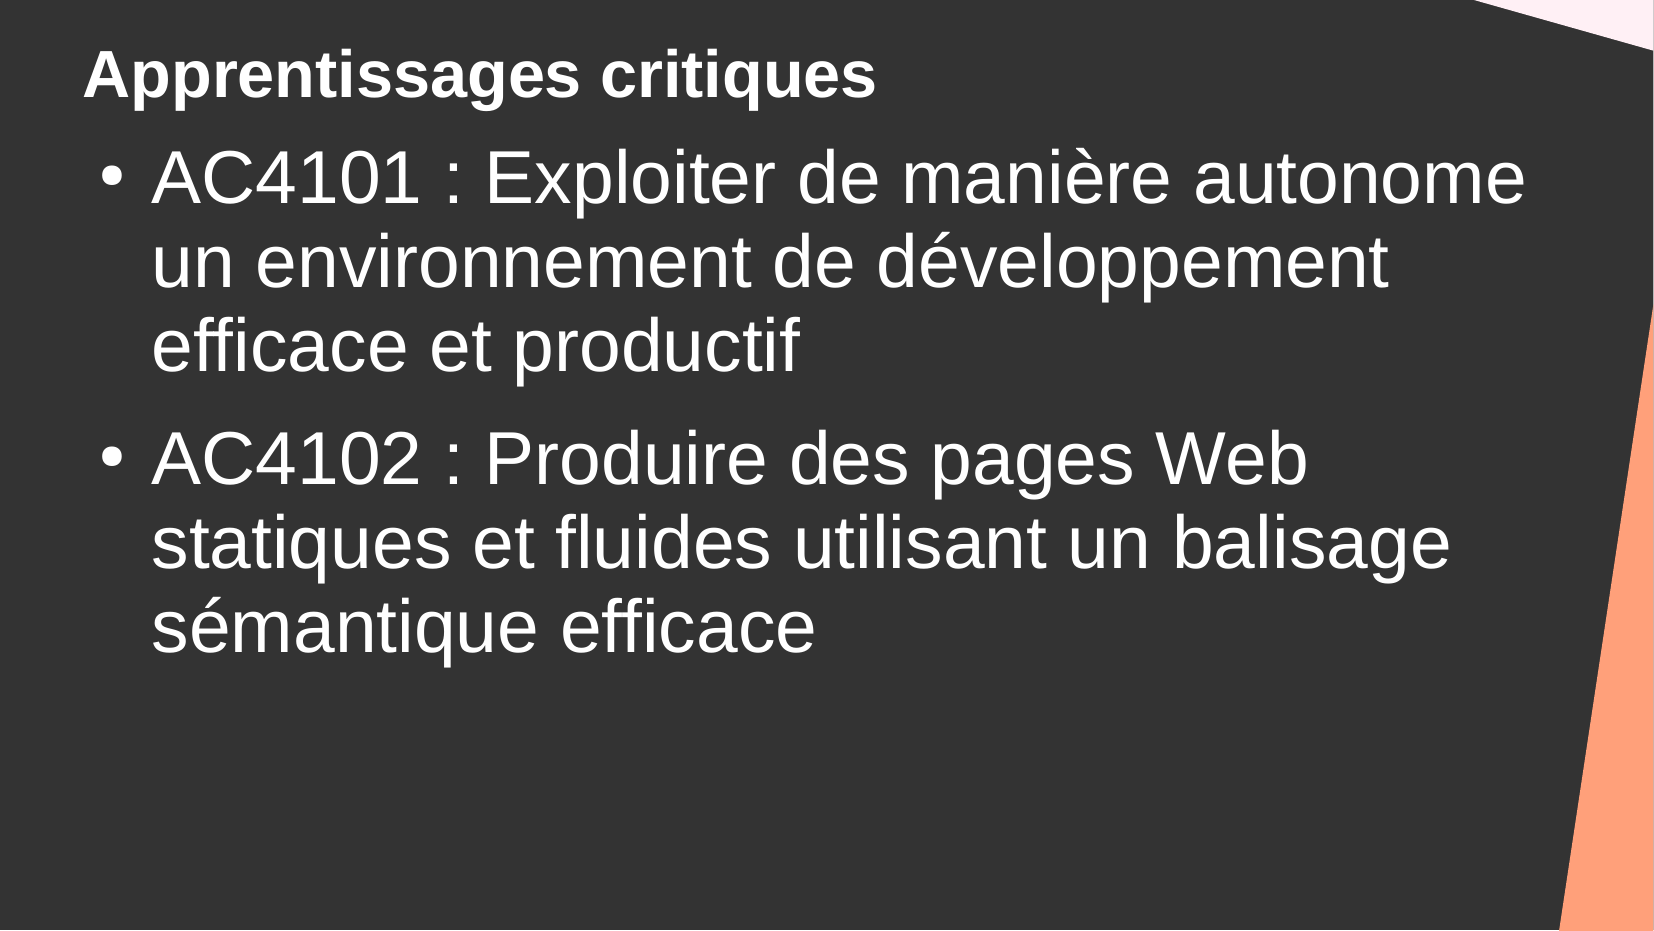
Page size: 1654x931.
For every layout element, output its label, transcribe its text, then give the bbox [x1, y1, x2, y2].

title Apprentissages critiques [82, 36, 1571, 122]
text_box [1473, 0, 1654, 51]
text_box [1559, 300, 1654, 931]
list AC4101 : Exploiter de manière autonome un environnement de développement efficace et productif AC4102 : Produire des pages Web statiques et fluides utilisant un balisage sémantique efficace [80, 135, 1620, 721]
